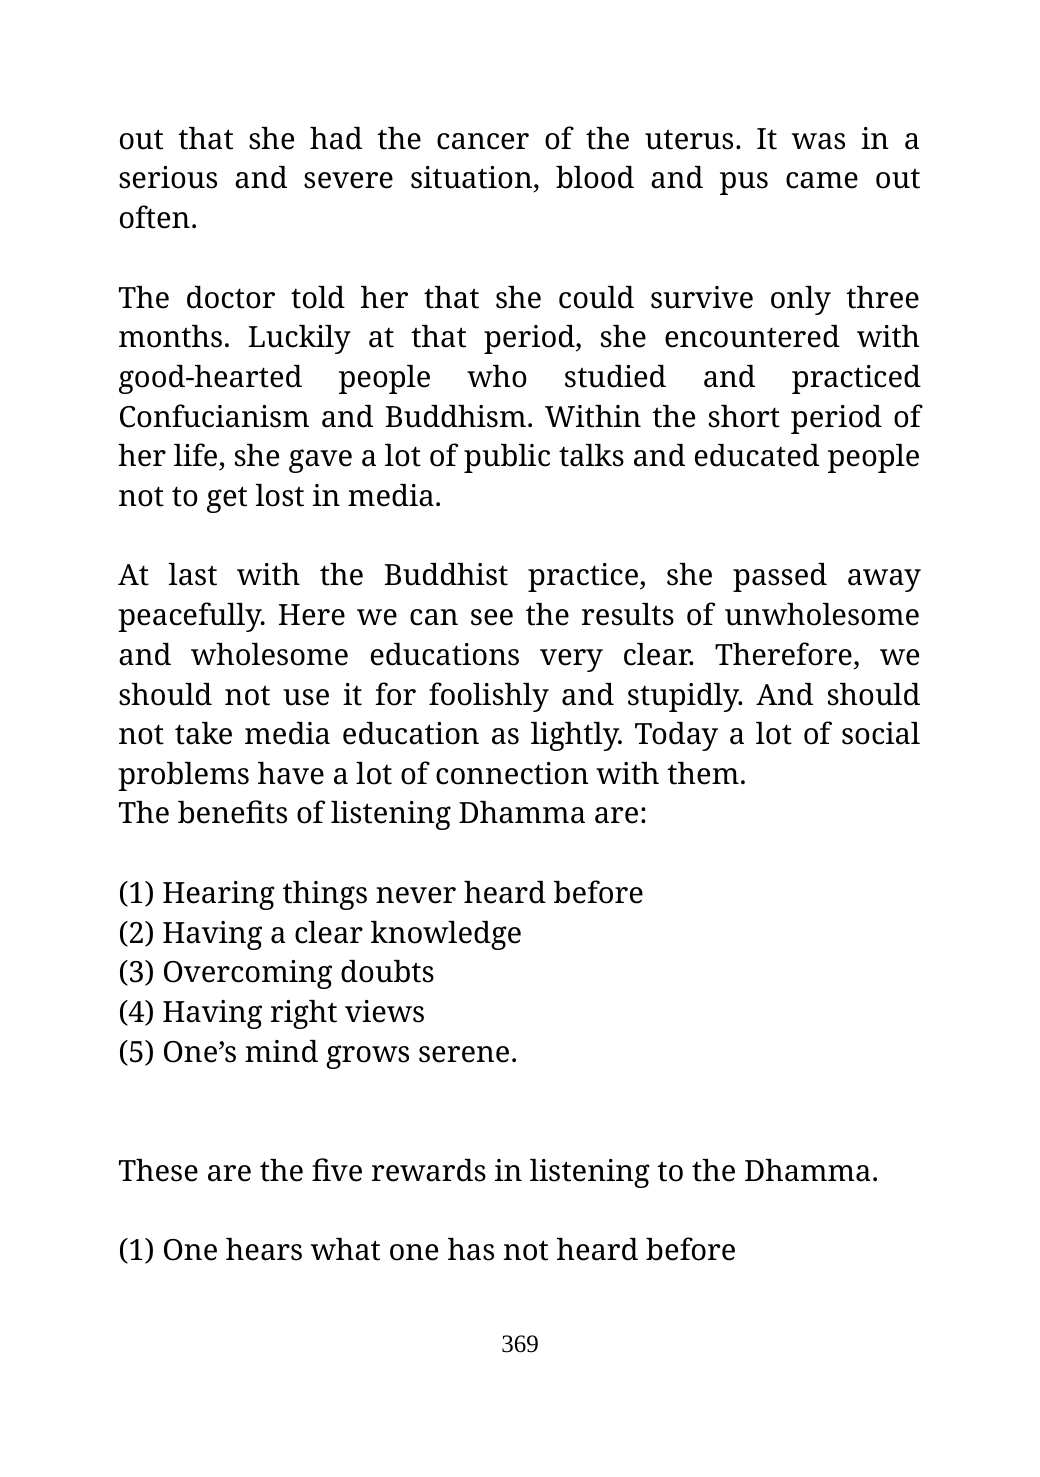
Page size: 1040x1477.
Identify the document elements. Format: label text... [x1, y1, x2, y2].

text out that she had the cancer of the uterus. It was in a serious and severe situation, blood and pus came out often. The doctor told her that she could survive only three months. Luckily at that period, she encountered with good-hearted people who studied and practiced Confucianism and Buddhism. Within the short period of her life, she gave a lot of public talks and educated people not to get lost in media. At last with the Buddhist practice, she passed away peacefully. Here we can see the results of unwholesome and wholesome educations very clear. Therefore, we should not use it for foolishly and stupidly. And should not take media education as lightly. Today a lot of social problems have a lot of connection with them. The benefits of listening Dhamma are: (1) Hearing things never heard before (2) Having a clear knowledge (3) Overcoming doubts (4) Having right views (5) One’s mind grows serene. These are the five rewards in listening to the Dhamma. (1) One hears what one has not heard before [118, 118, 922, 1269]
